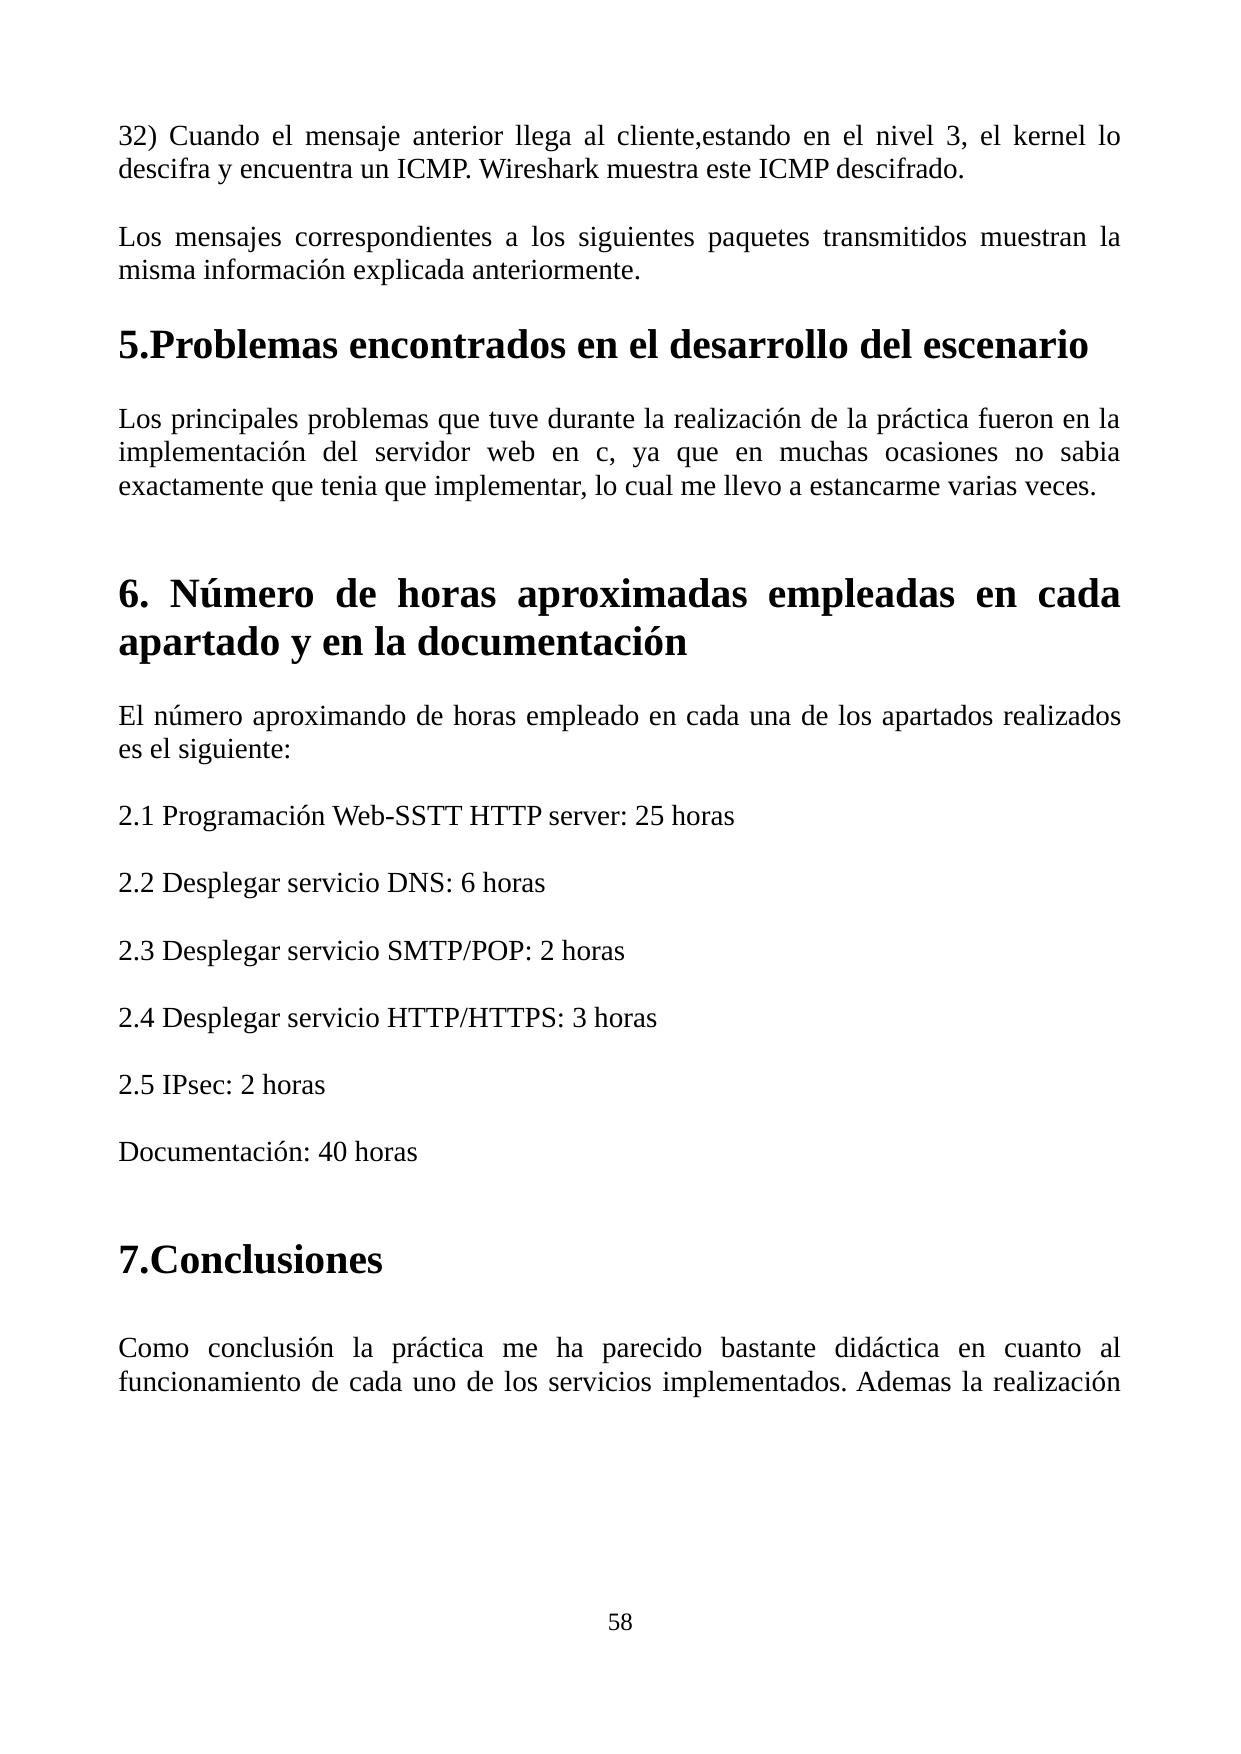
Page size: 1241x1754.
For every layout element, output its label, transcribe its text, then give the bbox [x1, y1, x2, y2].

text 5.Problemas encontrados en el desarrollo del escenario [118, 319, 1122, 367]
text 32) Cuando el mensaje anterior llega al cliente,estando en el nivel 3, el kernel lo descifra y encuentra un ICMP. Wireshark muestra este ICMP descifrado. [118, 118, 1122, 185]
text 2.2 Desplegar servicio DNS: 6 horas [118, 866, 1122, 899]
text 2.3 Desplegar servicio SMTP/POP: 2 horas [118, 933, 1122, 966]
text 2.4 Desplegar servicio HTTP/HTTPS: 3 horas [118, 1000, 1122, 1033]
text Los mensajes correspondientes a los siguientes paquetes transmitidos muestran la misma información explicada anteriormente. [118, 219, 1122, 286]
text 2.1 Programación Web-SSTT HTTP server: 25 horas [118, 798, 1122, 832]
text Los principales problemas que tuve durante la realización de la práctica fueron en la implementación del servidor web en c, ya que en muchas ocasiones no sabia exactamente que tenia que implementar, lo cual me llevo a estancarme varias veces. [118, 401, 1122, 501]
text 6. Número de horas aproximadas empleadas en cada apartado y en la documentación [118, 568, 1122, 664]
text El número aproximando de horas empleado en cada una de los apartados realizados es el siguiente: [118, 698, 1122, 765]
text Documentación: 40 horas [118, 1134, 1122, 1167]
text Como conclusión la práctica me ha parecido bastante didáctica en cuanto al funcionamiento de cada uno de los servicios implementados. Ademas la realización [118, 1330, 1122, 1397]
text 7.Conclusiones [118, 1234, 1122, 1282]
text 2.5 IPsec: 2 horas [118, 1067, 1122, 1100]
